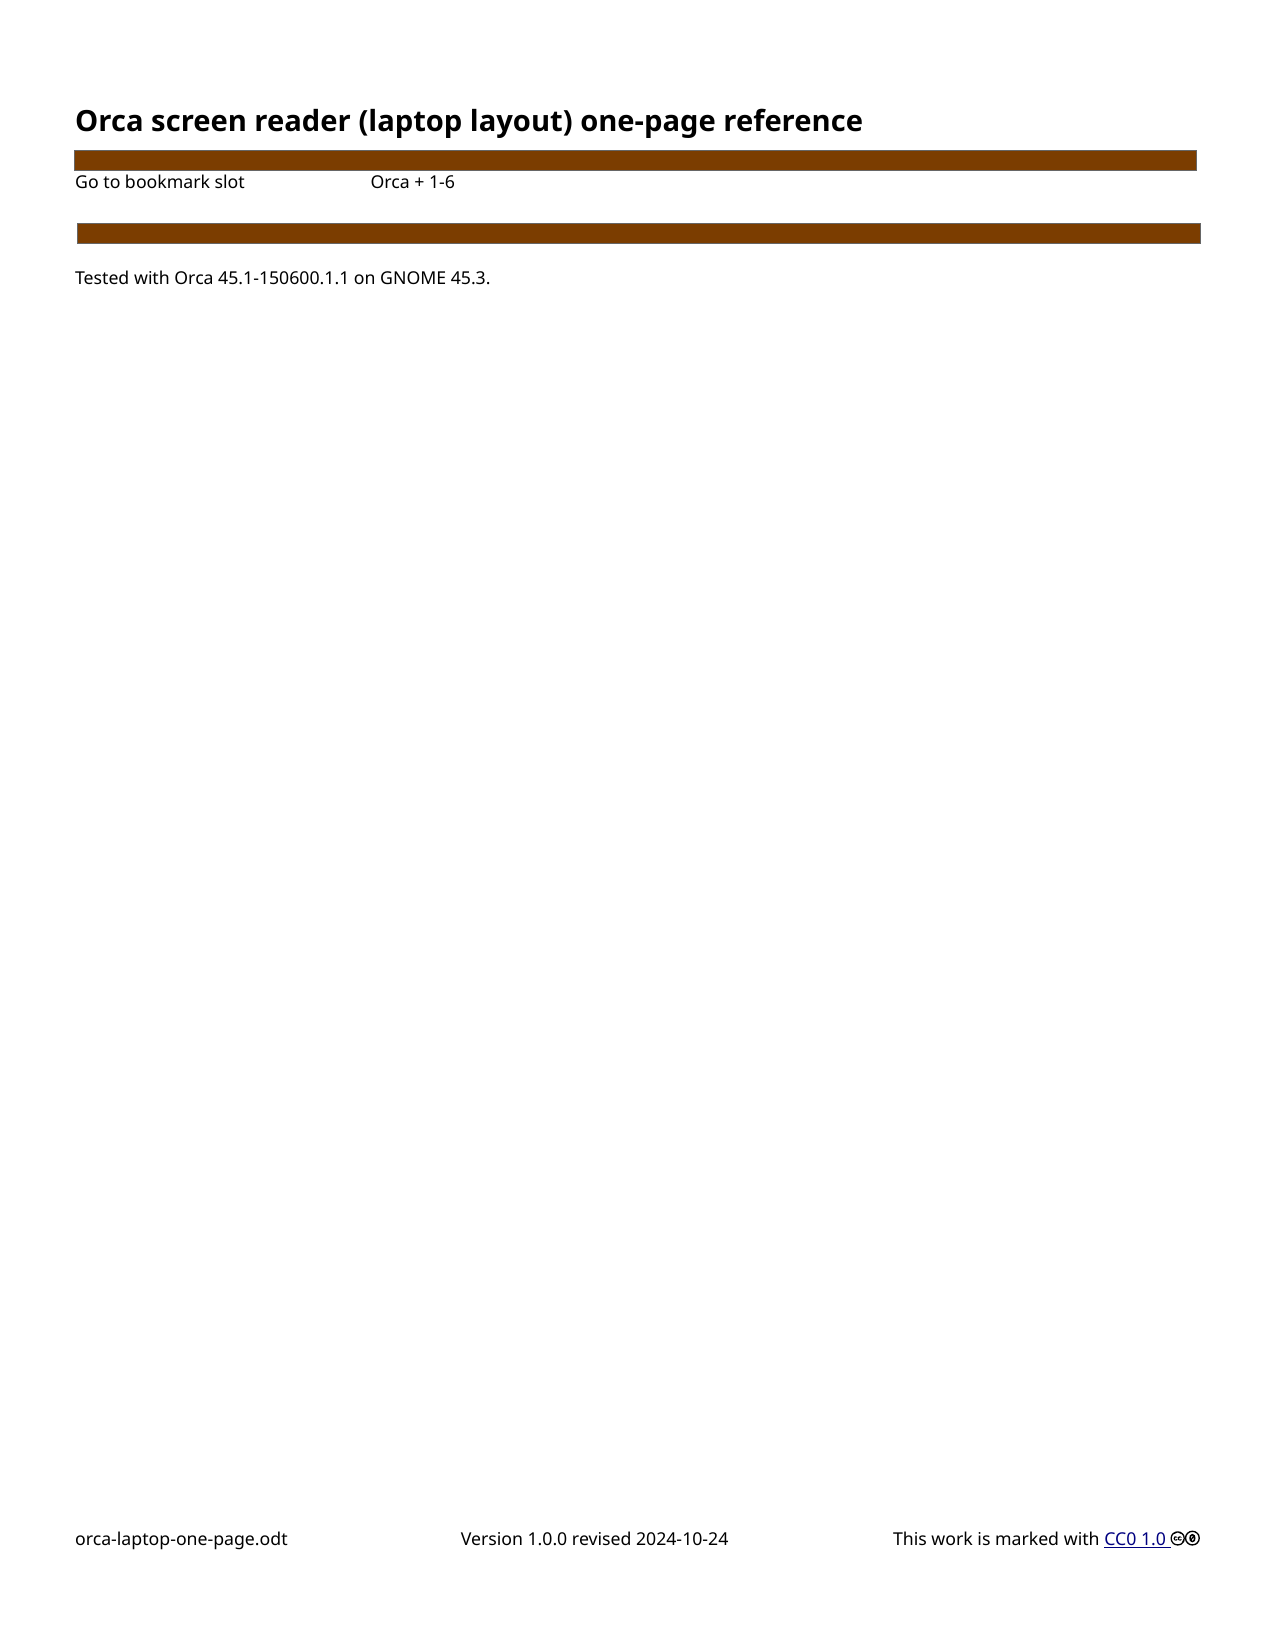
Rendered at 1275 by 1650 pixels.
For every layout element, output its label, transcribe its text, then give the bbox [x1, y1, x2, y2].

text Go to bookmark slot Orca + 1-6 [75, 171, 610, 217]
text Tested with Orca 45.1-150600.1.1 on GNOME 45.3. [75, 266, 1200, 290]
